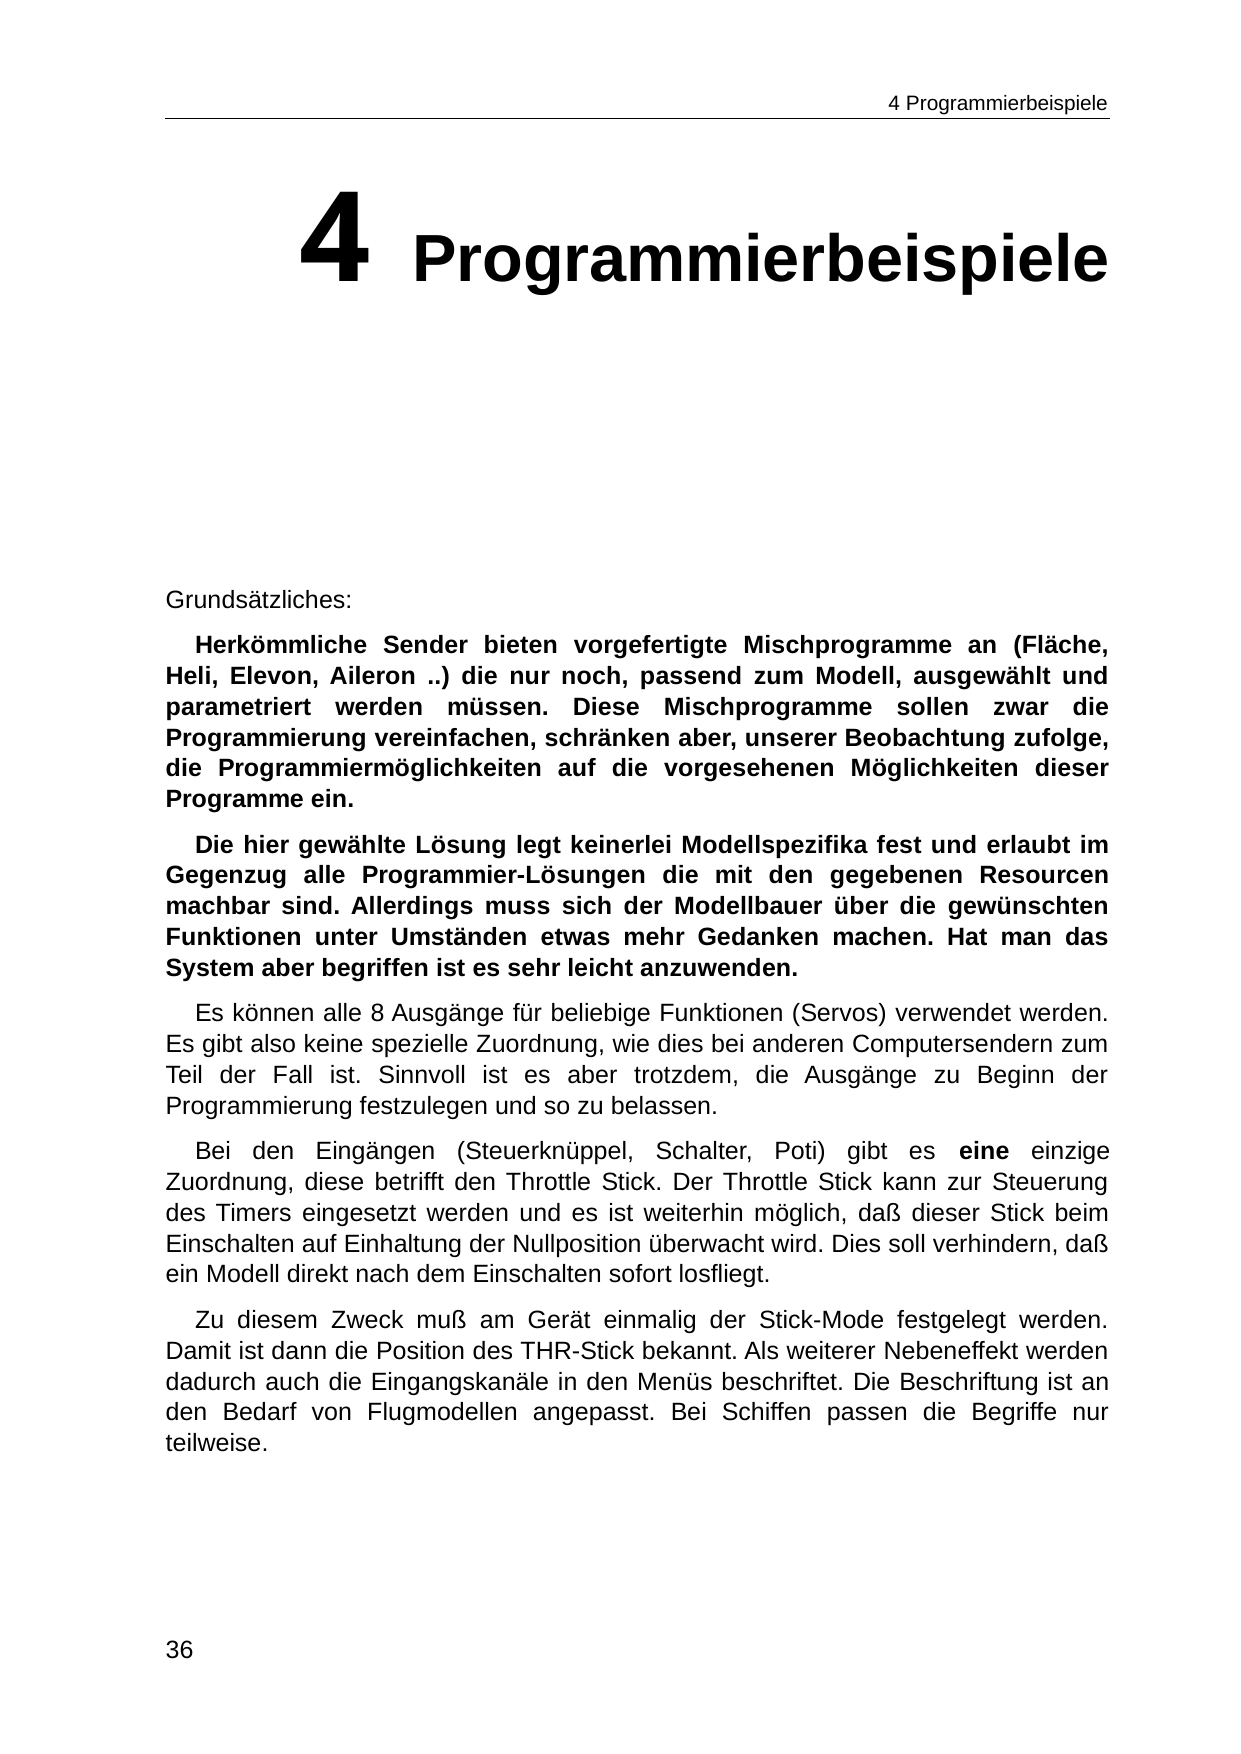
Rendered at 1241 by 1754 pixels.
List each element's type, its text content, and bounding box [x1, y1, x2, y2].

text Grundsätzliches: [165, 586, 1110, 614]
text Zu diesem Zweck muß am Gerät einmalig der Stick-Mode festgelegt werden. Damit ist dann die Position des THR-Stick bekannt. Als weiterer Nebeneffekt werden dadurch auch die Eingangskanäle in den Menüs beschriftet. Die Beschriftung ist an den Bedarf von Flugmodellen angepasst. Bei Schiffen passen die Begriffe nur teilweise. [165, 1306, 1110, 1457]
text Herkömmliche Sender bieten vorgefertigte Mischprogramme an (Fläche, Heli, Elevon, Aileron ..) die nur noch, passend zum Modell, ausgewählt und parametriert werden müssen. Diese Mischprogramme sollen zwar die Programmierung vereinfachen, schränken aber, unserer Beobachtung zufolge, die Programmiermöglichkeiten auf die vorgesehenen Möglichkeiten dieser Programme ein. [165, 631, 1110, 813]
text Die hier gewählte Lösung legt keinerlei Modellspezifika fest und erlaubt im Gegenzug alle Programmier-Lösungen die mit den gegebenen Resourcen machbar sind. Allerdings muss sich der Modellbauer über die gewünschten Funktionen unter Umständen etwas mehr Gedanken machen. Hat man das System aber begriffen ist es sehr leicht anzuwenden. [165, 831, 1110, 982]
subtitle Programmierbeispiele [224, 147, 1110, 317]
text Bei den Eingängen (Steuerknüppel, Schalter, Poti) gibt es eine einzige Zuordnung, diese betrifft den Throttle Stick. Der Throttle Stick kann zur Steuerung des Timers eingesetzt werden und es ist weiterhin möglich, daß dieser Stick beim Einschalten auf Einhaltung der Nullposition überwacht wird. Dies soll verhindern, daß ein Modell direkt nach dem Einschalten sofort losfliegt. [165, 1137, 1110, 1288]
text Es können alle 8 Ausgänge für beliebige Funktionen (Servos) verwendet werden. Es gibt also keine spezielle Zuordnung, wie dies bei anderen Computersendern zum Teil der Fall ist. Sinnvoll ist es aber trotzdem, die Ausgänge zu Beginn der Programmierung festzulegen und so zu belassen. [165, 999, 1110, 1119]
